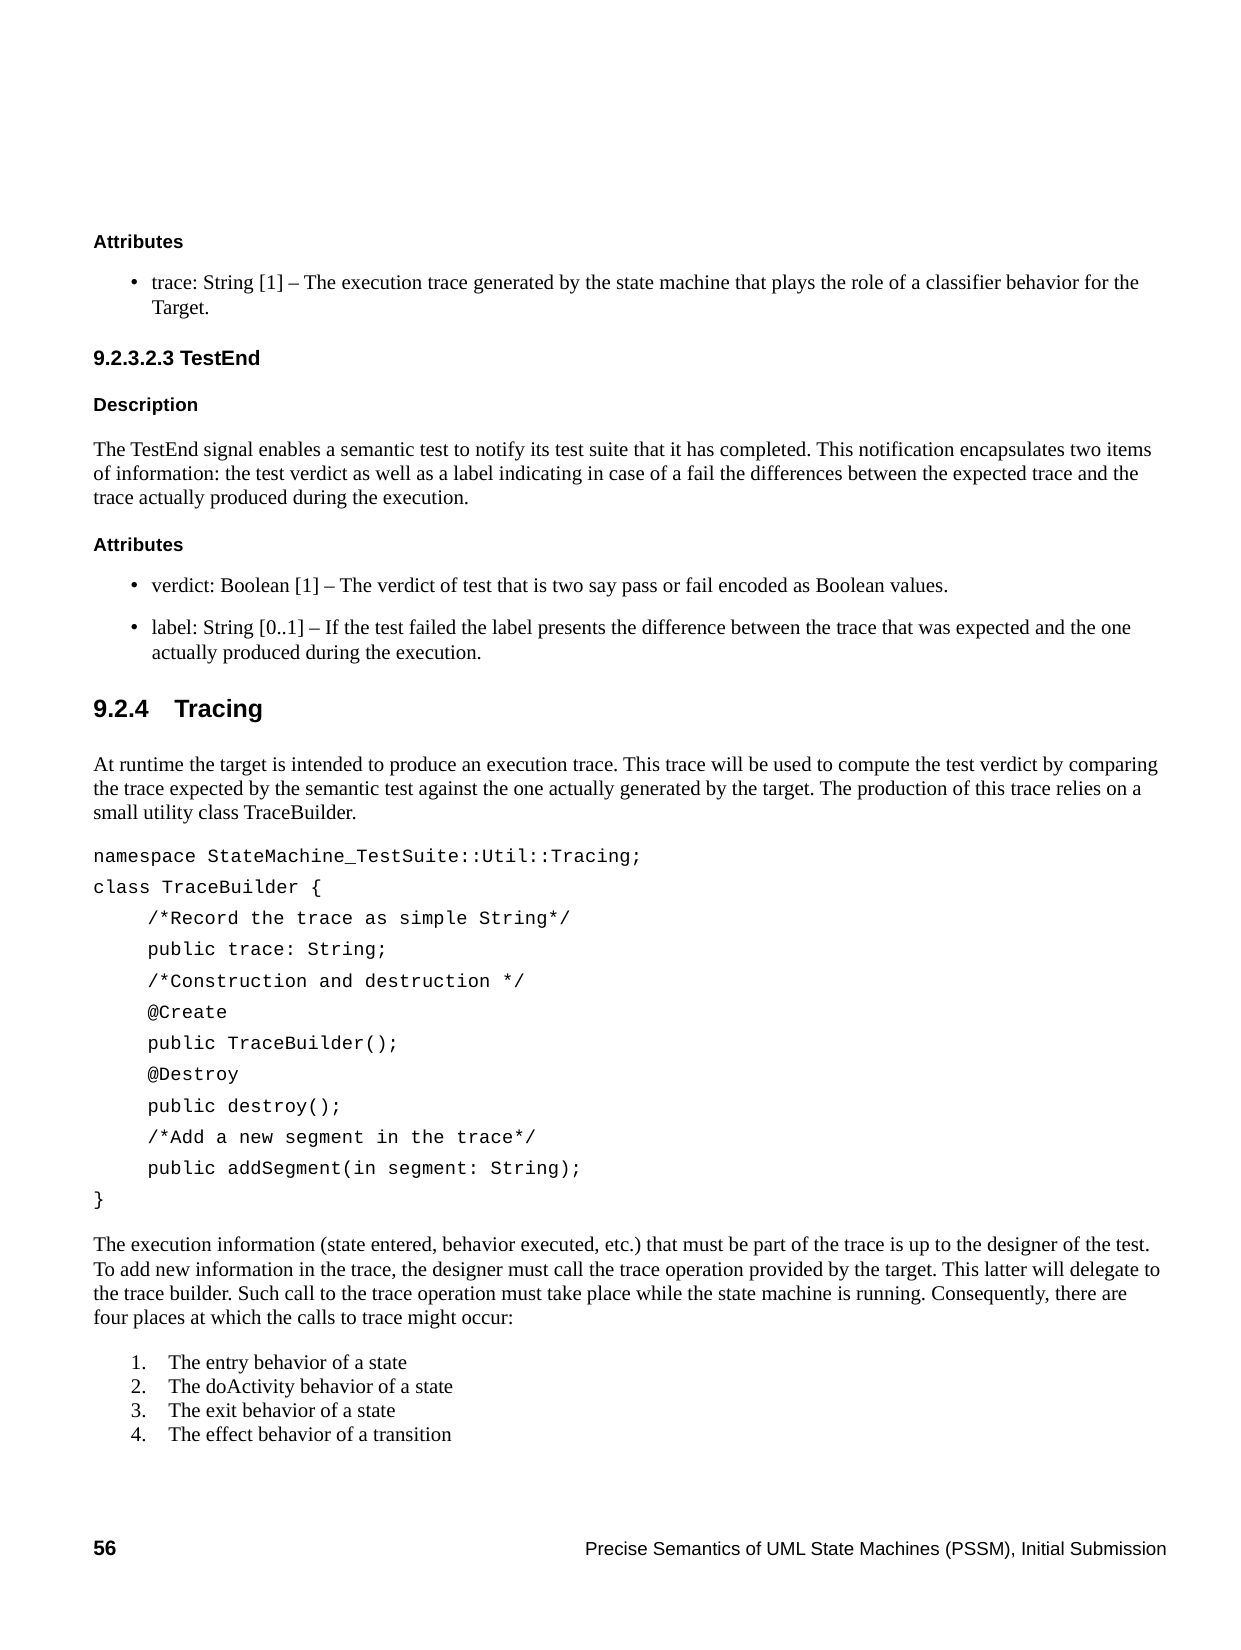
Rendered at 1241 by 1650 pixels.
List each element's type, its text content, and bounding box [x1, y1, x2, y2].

list The exit behavior of a state [131, 1398, 1164, 1422]
subtitle Description [93, 394, 1164, 416]
subtitle TestEnd [93, 344, 1164, 369]
text } [93, 1188, 1164, 1211]
text /*Construction and destruction */ [93, 970, 1164, 993]
text @Destroy [93, 1063, 1164, 1086]
text @Create [93, 1001, 1164, 1024]
subtitle Tracing [93, 693, 1164, 722]
text /*Add a new segment in the trace*/ [93, 1126, 1164, 1149]
list label: String [0..1] – If the test failed the label presents the difference between the trace that was expected and the one actually produced during the execution. [131, 614, 1164, 664]
text class TraceBuilder { [93, 876, 1164, 899]
text public TraceBuilder(); [93, 1032, 1164, 1055]
text public destroy(); [93, 1095, 1164, 1118]
text /*Record the trace as simple String*/ [93, 907, 1164, 930]
text public trace: String; [93, 938, 1164, 961]
list The effect behavior of a transition [131, 1422, 1164, 1446]
list The entry behavior of a state [131, 1350, 1164, 1374]
list The doActivity behavior of a state [131, 1374, 1164, 1398]
subtitle Attributes [93, 231, 1164, 253]
text namespace StateMachine_TestSuite::Util::Tracing; [93, 845, 1164, 868]
text The TestEnd signal enables a semantic test to notify its test suite that it has completed. This notification encapsulates two items of information: the test verdict as well as a label indicating in case of a fail the differences between the expected trace and the trace actually produced during the execution. [93, 437, 1164, 509]
list trace: String [1] – The execution trace generated by the state machine that plays the role of a classifier behavior for the Target. [131, 269, 1164, 319]
text At runtime the target is intended to produce an execution trace. This trace will be used to compute the test verdict by comparing the trace expected by the semantic test against the one actually generated by the target. The production of this trace relies on a small utility class TraceBuilder. [93, 751, 1164, 824]
subtitle Attributes [93, 534, 1164, 556]
text The execution information (state entered, behavior executed, etc.) that must be part of the trace is up to the designer of the test. To add new information in the trace, the designer must call the trace operation provided by the target. This latter will delegate to the trace builder. Such call to the trace operation must take place while the state machine is running. Consequently, there are four places at which the calls to trace might occur: [93, 1232, 1164, 1329]
text public addSegment(in segment: String); [93, 1157, 1164, 1180]
list verdict: Boolean [1] – The verdict of test that is two say pass or fail encoded as Boolean values. [131, 572, 1164, 597]
